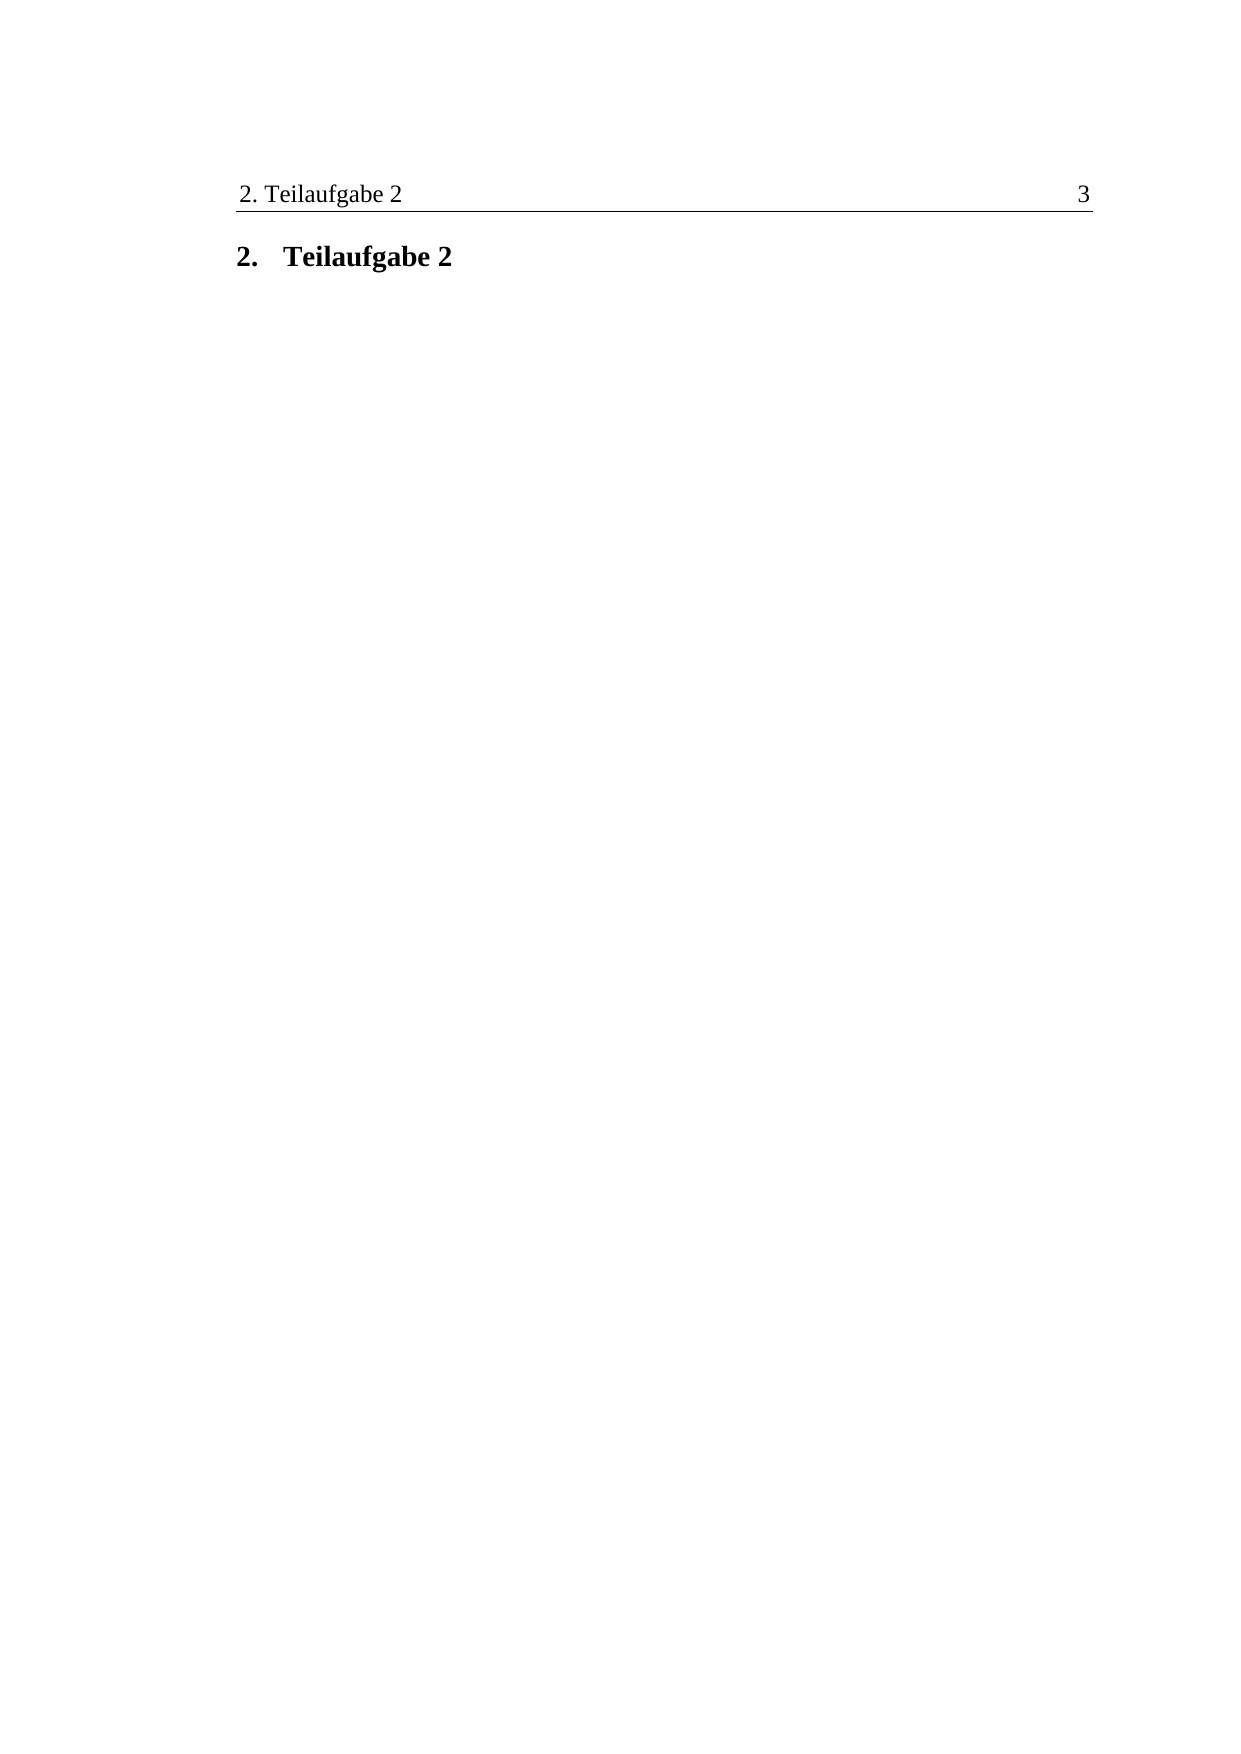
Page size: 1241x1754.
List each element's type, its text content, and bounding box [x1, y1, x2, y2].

subtitle Teilaufgabe 2 [236, 240, 1093, 273]
